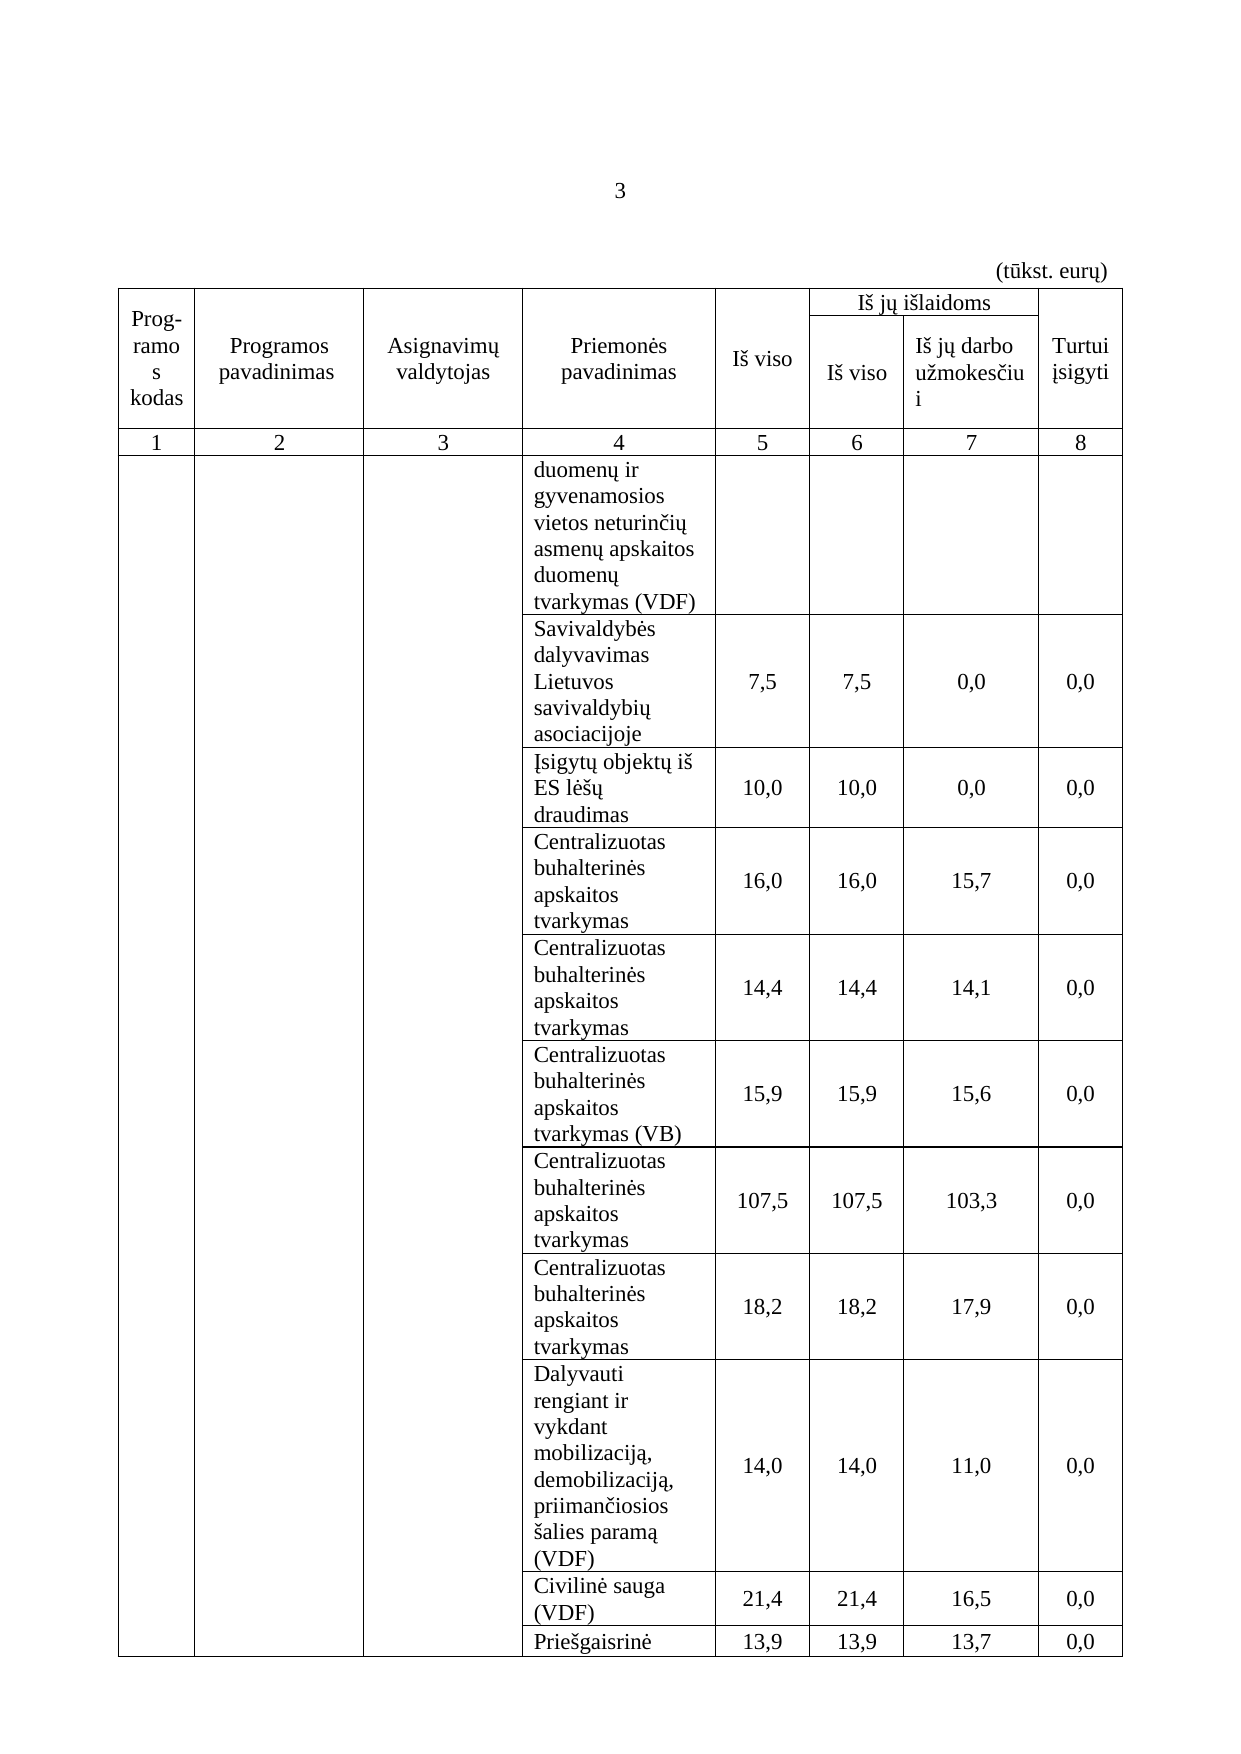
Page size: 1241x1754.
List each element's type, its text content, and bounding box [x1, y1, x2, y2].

table_cell 14,1 [904, 935, 1038, 1040]
table_cell 5 [716, 429, 809, 455]
table_cell [810, 456, 903, 614]
table_cell 0,0 [1039, 1041, 1122, 1146]
table_cell 14,4 [716, 935, 809, 1040]
table_cell Priemonės pavadinimas [523, 289, 715, 427]
table_header [522, 253, 715, 288]
table_cell 7,5 [810, 615, 903, 747]
table_cell 10,0 [810, 748, 903, 827]
table_cell 21,4 [810, 1572, 903, 1625]
table_cell 0,0 [1039, 1148, 1122, 1253]
table_cell Centralizuotas buhalterinės apskaitos tvarkymas [523, 935, 715, 1040]
table_cell Asignavimų valdytojas [364, 289, 522, 427]
table_cell Savivaldybės dalyvavimas Lietuvos savivaldybių asociacijoje [523, 615, 715, 747]
table_cell 7 [904, 429, 1038, 455]
table_cell 0,0 [904, 615, 1038, 747]
table_cell 0,0 [1039, 748, 1122, 827]
table_cell 16,5 [904, 1572, 1038, 1625]
table_cell 17,9 [904, 1254, 1038, 1359]
table_cell [195, 456, 363, 1656]
table_cell Iš viso [810, 316, 903, 427]
table_cell Centralizuotas buhalterinės apskaitos tvarkymas [523, 828, 715, 933]
table_cell 18,2 [810, 1254, 903, 1359]
table_cell Centralizuotas buhalterinės apskaitos tvarkymas (VB) [523, 1041, 715, 1146]
table_cell Prog-ramos kodas [119, 289, 194, 427]
table_cell Iš jų darbo užmokesčiui [904, 316, 1038, 427]
table_cell 0,0 [1039, 1572, 1122, 1625]
table_cell 13,7 [904, 1626, 1038, 1656]
table_cell Iš viso [716, 289, 809, 427]
table_header (tūkst. eurų) [904, 253, 1122, 288]
table_cell 0,0 [1039, 615, 1122, 747]
table_cell 2 [195, 429, 363, 455]
table_cell 15,6 [904, 1041, 1038, 1146]
table_cell 13,9 [810, 1626, 903, 1656]
table_cell 10,0 [716, 748, 809, 827]
table_cell [716, 456, 809, 614]
table_cell Iš jų išlaidoms [810, 289, 1038, 315]
table_header [195, 253, 364, 288]
table_header [715, 253, 809, 288]
table_cell 103,3 [904, 1148, 1038, 1253]
table_cell 21,4 [716, 1572, 809, 1625]
table_cell 6 [810, 429, 903, 455]
table_cell 0,0 [1039, 1254, 1122, 1359]
table_cell duomenų ir gyvenamosios vietos neturinčių asmenų apskaitos duomenų tvarkymas (VDF) [523, 456, 715, 614]
table_cell 0,0 [1039, 1626, 1122, 1656]
table_header [118, 253, 194, 288]
table_cell Centralizuotas buhalterinės apskaitos tvarkymas [523, 1148, 715, 1253]
table_cell Įsigytų objektų iš ES lėšų draudimas [523, 748, 715, 827]
table_cell [904, 456, 1038, 614]
table_cell 0,0 [1039, 828, 1122, 933]
table_cell 18,2 [716, 1254, 809, 1359]
table_cell 16,0 [810, 828, 903, 933]
table_cell 107,5 [810, 1148, 903, 1253]
table_cell 15,7 [904, 828, 1038, 933]
table_cell 15,9 [716, 1041, 809, 1146]
table_cell Centralizuotas buhalterinės apskaitos tvarkymas [523, 1254, 715, 1359]
table_cell Civilinė sauga (VDF) [523, 1572, 715, 1625]
table_cell [1039, 456, 1122, 614]
table_cell Dalyvauti rengiant ir vykdant mobilizaciją, demobilizaciją, priimančiosios šalies paramą (VDF) [523, 1360, 715, 1571]
table_cell 14,0 [810, 1360, 903, 1571]
table_cell 7,5 [716, 615, 809, 747]
table_header [810, 253, 904, 288]
table_cell 11,0 [904, 1360, 1038, 1571]
table_cell 0,0 [1039, 1360, 1122, 1571]
table_cell [364, 456, 522, 1656]
table_cell 4 [523, 429, 715, 455]
table_cell 14,0 [716, 1360, 809, 1571]
table_cell Programos pavadinimas [195, 289, 363, 427]
table_cell 0,0 [904, 748, 1038, 827]
table_cell 14,4 [810, 935, 903, 1040]
table_cell 16,0 [716, 828, 809, 933]
table_cell 13,9 [716, 1626, 809, 1656]
table_cell 0,0 [1039, 935, 1122, 1040]
table_cell 1 [119, 429, 194, 455]
table_cell 8 [1039, 429, 1122, 455]
table_cell Turtui įsigyti [1039, 289, 1122, 427]
table_cell Priešgaisrinė [523, 1626, 715, 1656]
table_header [364, 253, 522, 288]
table_cell 107,5 [716, 1148, 809, 1253]
table_cell 15,9 [810, 1041, 903, 1146]
table_cell 3 [364, 429, 522, 455]
table_cell [119, 456, 194, 1656]
